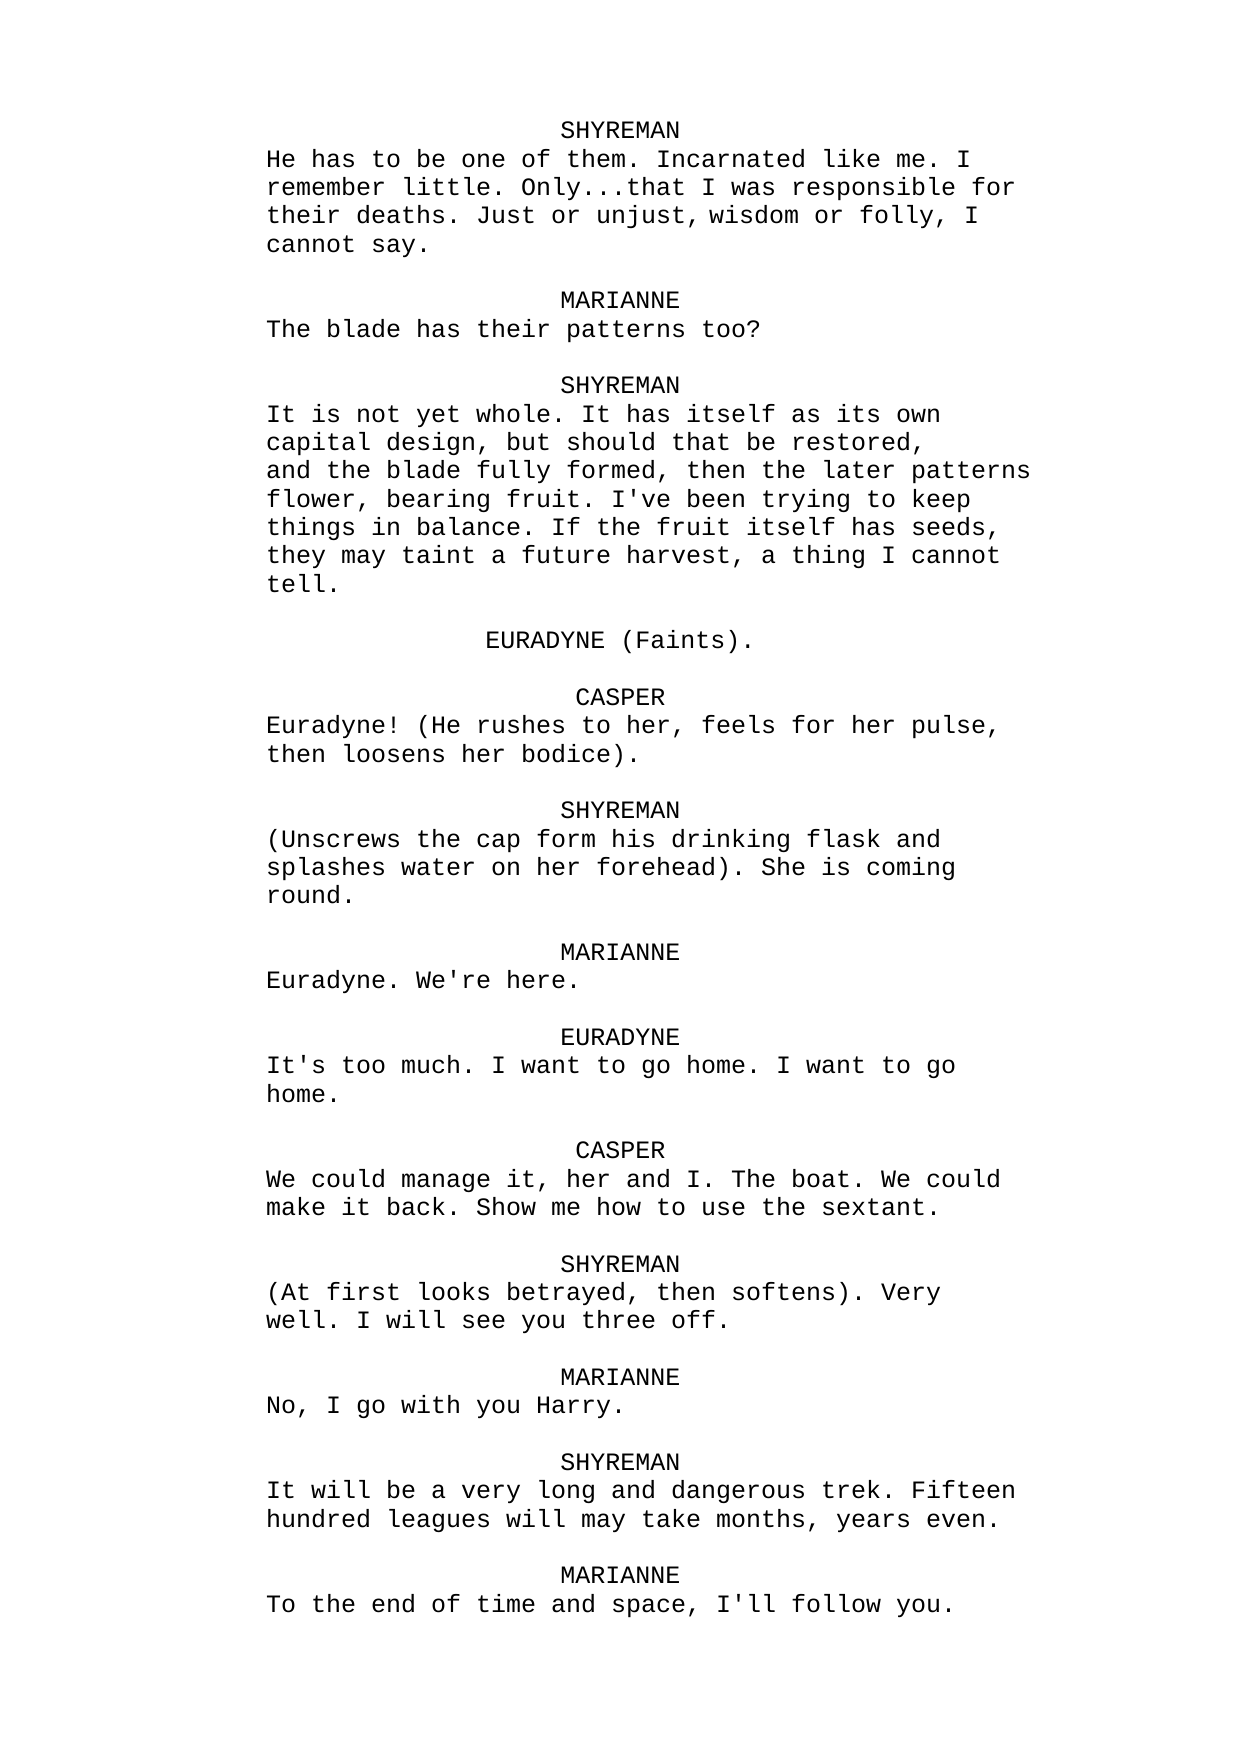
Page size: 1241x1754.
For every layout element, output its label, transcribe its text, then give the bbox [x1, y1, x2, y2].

text SHYREMAN [118, 1251, 1122, 1280]
text cannot say. [118, 231, 1122, 260]
text SHYREMAN [118, 373, 1122, 401]
text The blade has their patterns too? [118, 316, 1122, 345]
text capital design, but should that be restored, [118, 430, 1122, 458]
text (At first looks betrayed, then softens). Very [118, 1280, 1122, 1308]
text remember little. Only...that I was responsible for [118, 175, 1122, 203]
text home. [118, 1081, 1122, 1110]
text SHYREMAN [118, 798, 1122, 826]
text SHYREMAN [118, 118, 1122, 146]
text CASPER [118, 685, 1122, 713]
text CASPER [118, 1138, 1122, 1166]
text No, I go with you Harry. [118, 1393, 1122, 1421]
text It is not yet whole. It has itself as its own [118, 401, 1122, 430]
text make it back. Show me how to use the sextant. [118, 1195, 1122, 1223]
text SHYREMAN [118, 1450, 1122, 1478]
text Euradyne. We're here. [118, 968, 1122, 996]
text splashes water on her forehead). She is coming [118, 855, 1122, 883]
text MARIANNE [118, 288, 1122, 316]
text MARIANNE [118, 1365, 1122, 1393]
text He has to be one of them. Incarnated like me. I [118, 146, 1122, 175]
text Euradyne! (He rushes to her, feels for her pulse, [118, 713, 1122, 741]
text MARIANNE [118, 1563, 1122, 1591]
text We could manage it, her and I. The boat. We could [118, 1166, 1122, 1195]
text then loosens her bodice). [118, 741, 1122, 770]
text EURADYNE [118, 1025, 1122, 1053]
text It will be a very long and dangerous trek. Fifteen hundred leagues will may take months, years even. [118, 1478, 1122, 1535]
text things in balance. If the fruit itself has seeds, [118, 515, 1122, 543]
text their deaths. Just or unjust, wisdom or folly, I [118, 203, 1122, 231]
text MARIANNE [118, 940, 1122, 968]
text round. [118, 883, 1122, 911]
text EURADYNE (Faints). [118, 628, 1122, 656]
text and the blade fully formed, then the later patterns flower, bearing fruit. I've been trying to keep [118, 458, 1122, 515]
text they may taint a future harvest, a thing I cannot [118, 543, 1122, 571]
text well. I will see you three off. [118, 1308, 1122, 1336]
text It's too much. I want to go home. I want to go [118, 1053, 1122, 1081]
text To the end of time and space, I'll follow you. [118, 1591, 1122, 1620]
text tell. [118, 571, 1122, 600]
text (Unscrews the cap form his drinking flask and [118, 826, 1122, 855]
